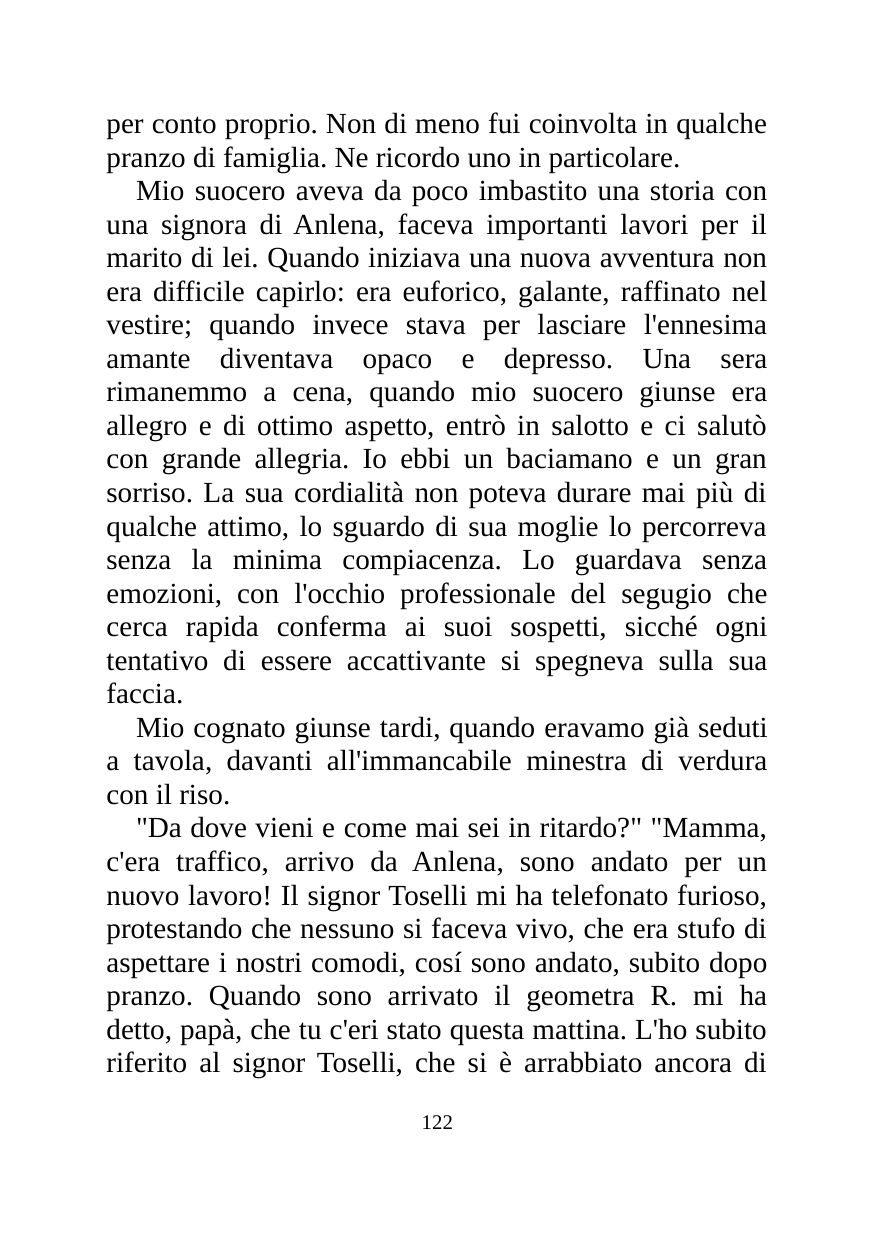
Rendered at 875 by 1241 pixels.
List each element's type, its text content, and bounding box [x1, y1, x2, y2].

text Mio suocero aveva da poco imbastito una storia con una signora di Anlena, faceva importanti lavori per il marito di lei. Quando iniziava una nuova avventura non era difficile capirlo: era euforico, galante, raffinato nel vestire; quando invece stava per lasciare l'ennesima amante diventava opaco e depresso. Una sera rimanemmo a cena, quando mio suocero giunse era allegro e di ottimo aspetto, entrò in salotto e ci salutò con grande allegria. Io ebbi un baciamano e un gran sorriso. La sua cordialità non poteva durare mai più di qualche attimo, lo sguardo di sua moglie lo percorreva senza la minima compiacenza. Lo guardava senza emozioni, con l'occhio professionale del segugio che cerca rapida conferma ai suoi sospetti, sicché ogni tentativo di essere accattivante si spegneva sulla sua faccia. [106, 173, 768, 710]
text Mio cognato giunse tardi, quando eravamo già seduti a tavola, davanti all'immancabile minestra di verdura con il riso. [106, 710, 768, 811]
text "Da dove vieni e come mai sei in ritardo?" "Mamma, c'era traffico, arrivo da Anlena, sono andato per un nuovo lavoro! Il signor Toselli mi ha telefonato furioso, protestando che nessuno si faceva vivo, che era stufo di aspettare i nostri comodi, cosí sono andato, subito dopo pranzo. Quando sono arrivato il geometra R. mi ha detto, papà, che tu c'eri stato questa mattina. L'ho subito riferito al signor Toselli, che si è arrabbiato ancora di [106, 811, 768, 1079]
text per conto proprio. Non di meno fui coinvolta in qualche pranzo di famiglia. Ne ricordo uno in particolare. [106, 106, 768, 173]
